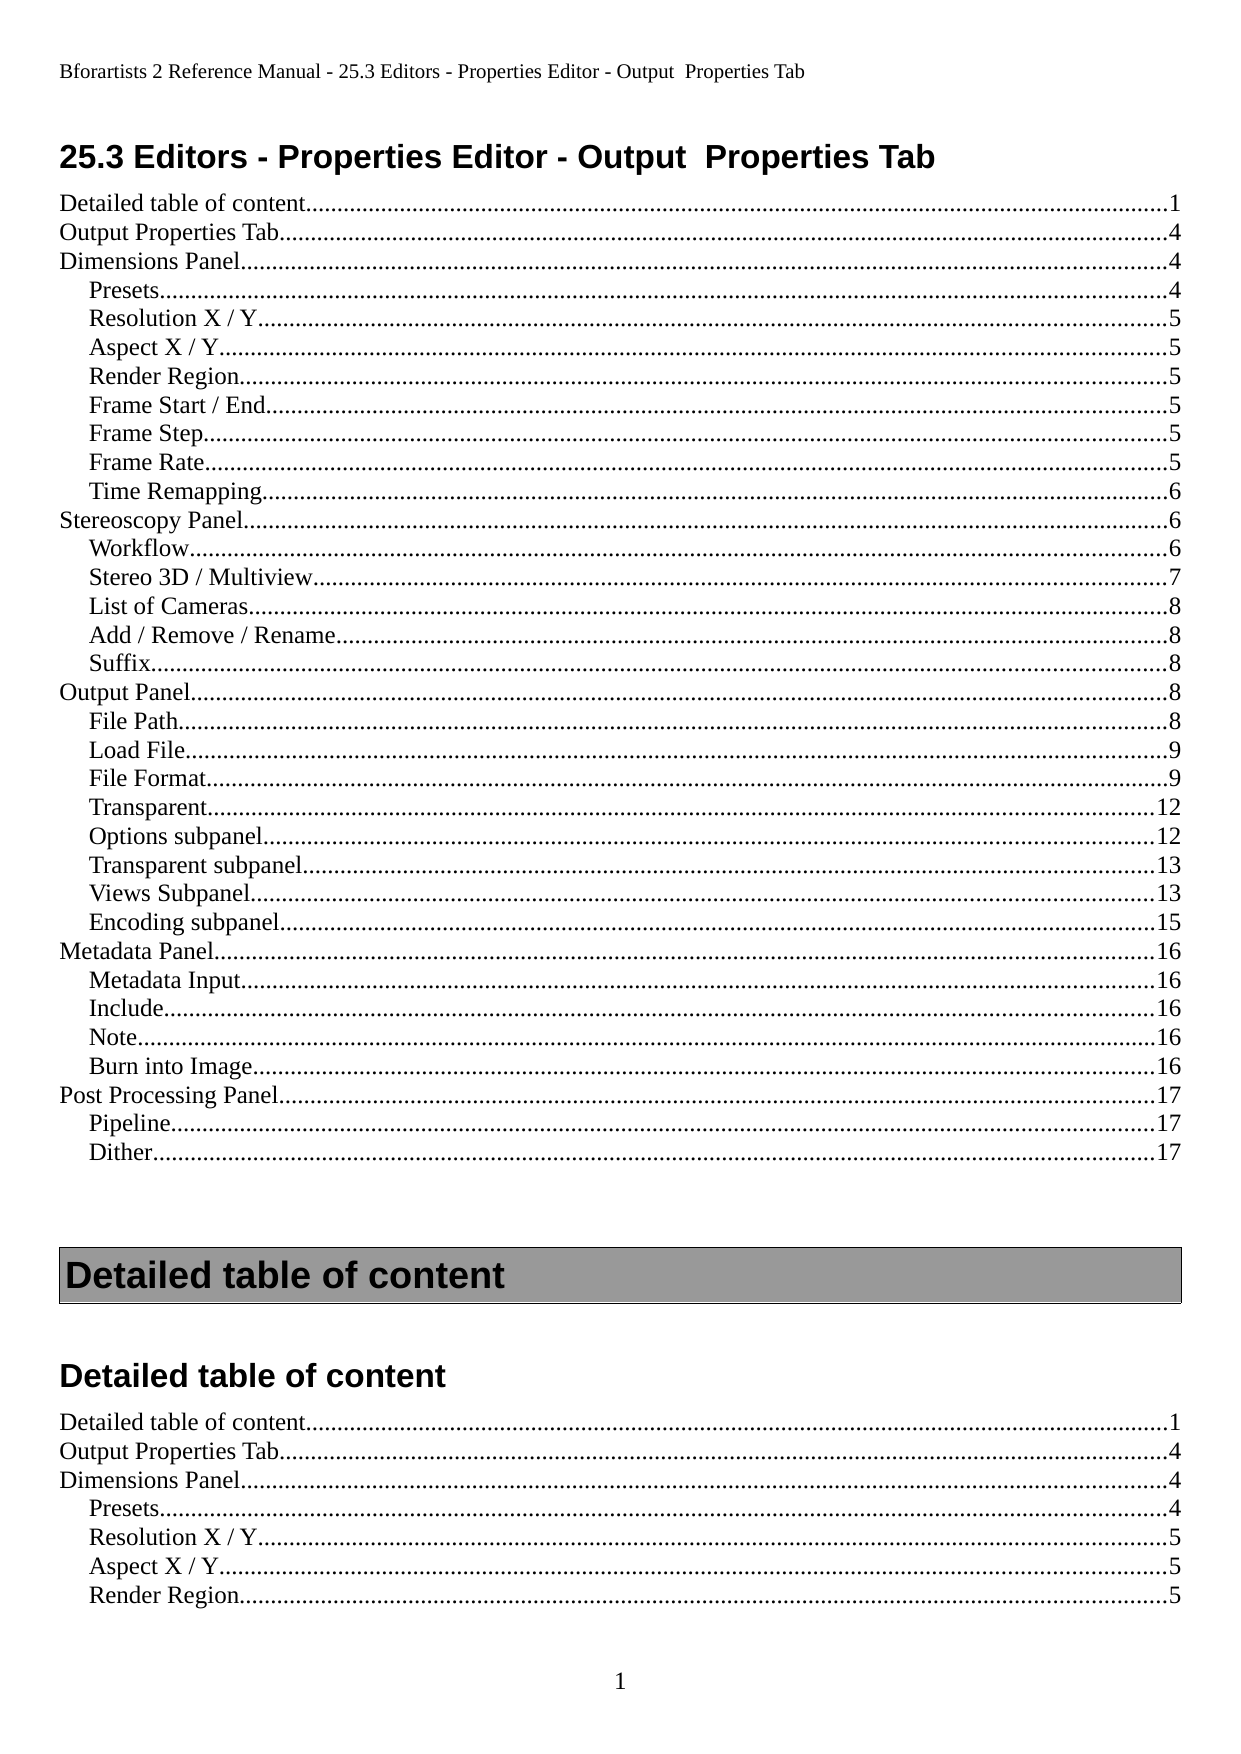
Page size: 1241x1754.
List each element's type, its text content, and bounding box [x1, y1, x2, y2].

text Time Remapping 6 [88, 476, 1181, 505]
text Options subpanel 12 [88, 821, 1181, 850]
text Frame Rate 5 [88, 447, 1181, 476]
text Dimensions Panel 4 [59, 246, 1181, 275]
text Transparent 12 [88, 792, 1181, 821]
text Aspect X / Y 5 [88, 332, 1181, 361]
text Post Processing Panel 17 [59, 1080, 1181, 1108]
text Dither 17 [88, 1137, 1181, 1166]
text Workflow 6 [88, 533, 1181, 562]
text Detailed table of content 1 [59, 1407, 1181, 1436]
text Include 16 [88, 993, 1181, 1022]
text Load File 9 [88, 735, 1181, 763]
text Add / Remove / Rename 8 [88, 620, 1181, 648]
text Output Properties Tab 4 [59, 1436, 1181, 1465]
text Aspect X / Y 5 [88, 1551, 1181, 1580]
text List of Cameras 8 [88, 591, 1181, 620]
text Metadata Panel 16 [59, 936, 1181, 965]
subtitle 25.3 Editors - Properties Editor - Output Properties Tab [59, 138, 1181, 176]
text Render Region 5 [88, 1580, 1181, 1608]
text Frame Start / End 5 [88, 390, 1181, 418]
text Resolution X / Y 5 [88, 1522, 1181, 1551]
text Stereoscopy Panel 6 [59, 505, 1181, 533]
table_header Detailed table of content [60, 1248, 1181, 1302]
text Presets 4 [88, 275, 1181, 303]
subtitle Detailed table of content [59, 1356, 1181, 1395]
text Suffix 8 [88, 648, 1181, 677]
text File Path 8 [88, 706, 1181, 735]
text Render Region 5 [88, 361, 1181, 390]
text Presets 4 [88, 1493, 1181, 1522]
text Metadata Input 16 [88, 965, 1181, 993]
text Views Subpanel 13 [88, 878, 1181, 907]
text Detailed table of content 1 [59, 188, 1181, 217]
text Encoding subpanel 15 [88, 907, 1181, 936]
text Frame Step 5 [88, 418, 1181, 447]
text Dimensions Panel 4 [59, 1465, 1181, 1493]
text Resolution X / Y 5 [88, 303, 1181, 332]
text Pipeline 17 [88, 1108, 1181, 1137]
text File Format 9 [88, 763, 1181, 792]
text Output Panel 8 [59, 677, 1181, 706]
text Output Properties Tab 4 [59, 217, 1181, 246]
text Transparent subpanel 13 [88, 850, 1181, 878]
text Burn into Image 16 [88, 1051, 1181, 1080]
text Stereo 3D / Multiview 7 [88, 562, 1181, 591]
text Note 16 [88, 1022, 1181, 1051]
